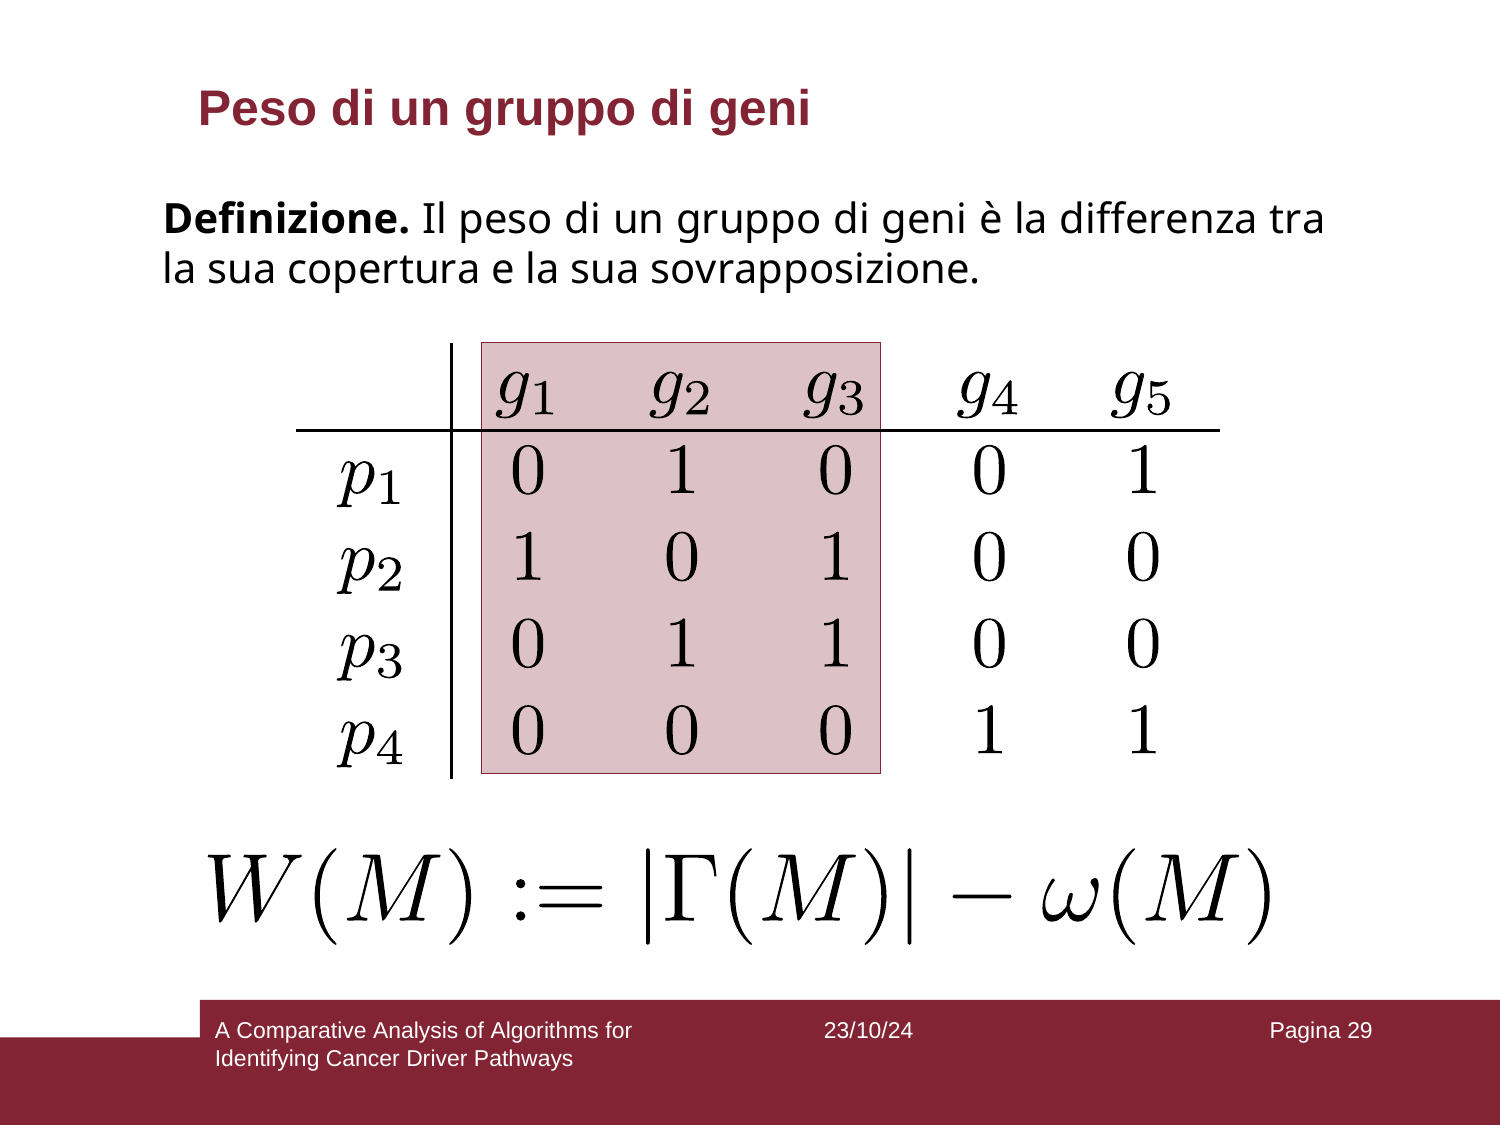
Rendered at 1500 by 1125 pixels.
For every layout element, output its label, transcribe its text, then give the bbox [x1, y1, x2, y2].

text_box Pagina <number> [1074, 1008, 1388, 1084]
picture [295, 350, 1241, 786]
text_box A Comparative Analysis of Algorithms for Identifying Cancer Driver Pathways [199, 1008, 676, 1084]
text_box Definizione. Il peso di un gruppo di geni è la differenza tra la sua copertura e la sua sovrapposizione. [147, 184, 1359, 350]
text_box 23/10/24 [712, 1008, 1026, 1084]
title Peso di un gruppo di geni [183, 67, 1400, 150]
picture [207, 848, 1270, 945]
